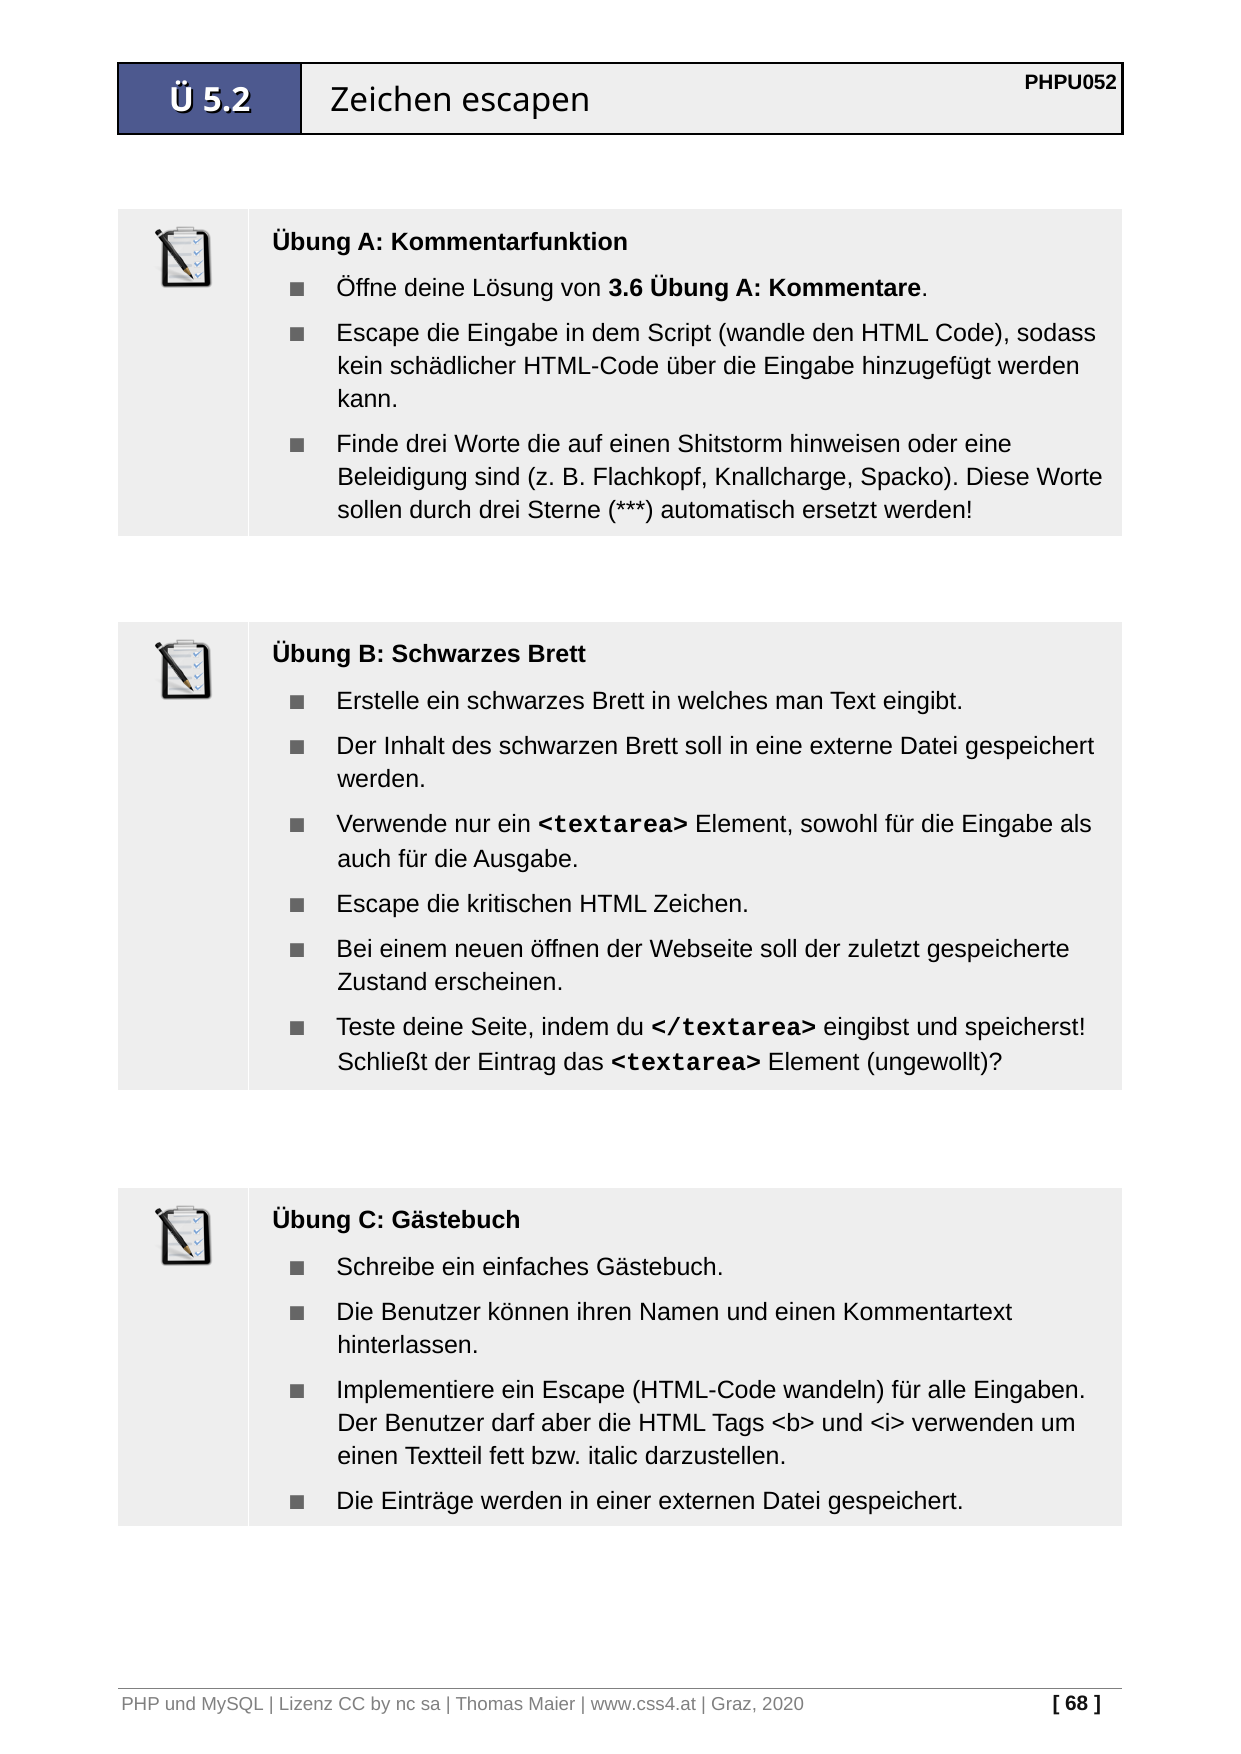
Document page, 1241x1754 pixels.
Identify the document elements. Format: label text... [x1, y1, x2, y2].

table_header Übung B: Schwarzes Brett Erstelle ein schwarzes Brett in welches man Text eingibt. Der Inhalt des schwarzen Brett soll in eine externe Datei gespeichert werden. Verwende nur ein <textarea> Element, sowohl für die Eingabe als auch für die Ausgabe. Escape die kritischen HTML Zeichen. Bei einem neuen öffnen der Webseite soll der zuletzt gespeicherte Zustand erscheinen. Teste deine Seite, indem du </textarea> eingibst und speicherst! Schließt der Eintrag das <textarea> Element (ungewollt)? [249, 622, 1122, 1090]
table_header [118, 622, 248, 1090]
picture [153, 639, 214, 700]
table_header Übung A: Kommentarfunktion Öffne deine Lösung von 3.6 Übung A: Kommentare. Escape die Eingabe in dem Script (wandle den HTML Code), sodass kein schädlicher HTML-Code über die Eingabe hinzugefügt werden kann. Finde drei Worte die auf einen Shitstorm hinweisen oder eine Beleidigung sind (z. B. Flachkopf, Knallcharge, Spacko). Diese Worte sollen durch drei Sterne (***) automatisch ersetzt werden! [249, 209, 1122, 536]
table_header [118, 1188, 248, 1526]
table_header Zeichen escapen [302, 64, 886, 133]
picture [153, 1205, 214, 1266]
table_header [118, 209, 248, 536]
table_header PHPU052 [886, 64, 1121, 133]
picture [153, 226, 214, 288]
table_header Übung C: Gästebuch Schreibe ein einfaches Gästebuch. Die Benutzer können ihren Namen und einen Kommentartext hinterlassen. Implementiere ein Escape (HTML-Code wandeln) für alle Eingaben. Der Benutzer darf aber die HTML Tags <b> und <i> verwenden um einen Textteil fett bzw. italic darzustellen. Die Einträge werden in einer externen Datei gespeichert. [249, 1188, 1122, 1526]
table_header Ü 5.2 [119, 64, 300, 133]
